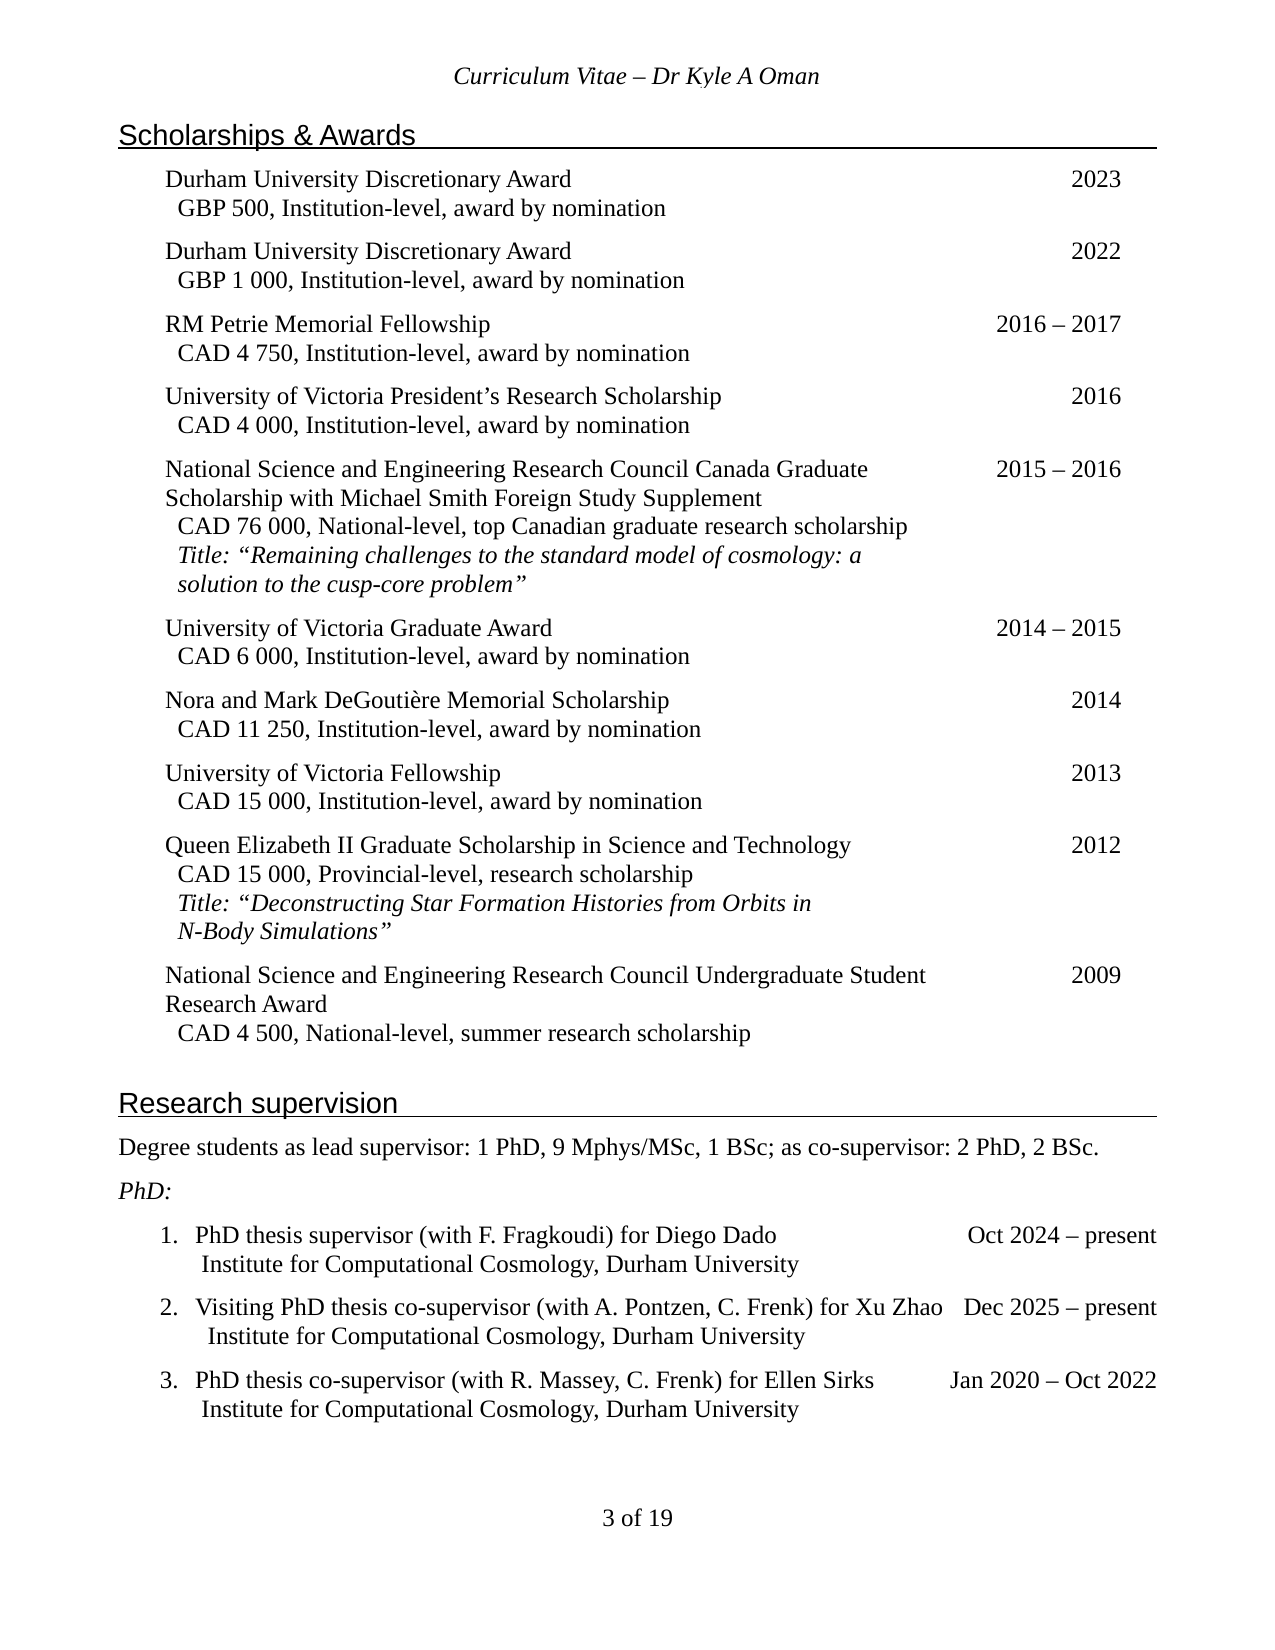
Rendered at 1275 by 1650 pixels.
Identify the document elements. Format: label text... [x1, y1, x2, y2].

list PhD thesis co-supervisor (with R. Massey, C. Frenk) for Ellen Sirks Jan 2020 – Oct 2022 Institute for Computational Cosmology, Durham University [159, 1365, 1157, 1422]
text Nora and Mark DeGoutière Memorial Scholarship 2014 CAD 11 250, Institution-level, award by nomination [118, 685, 1157, 743]
list Visiting PhD thesis co-supervisor (with A. Pontzen, C. Frenk) for Xu Zhao Dec 2025 – present Institute for Computational Cosmology, Durham University [159, 1292, 1157, 1350]
text Degree students as lead supervisor: 1 PhD, 9 Mphys/MSc, 1 BSc; as co-supervisor: 2 PhD, 2 BSc. [118, 1132, 1157, 1161]
text National Science and Engineering Research Council Canada Graduate 2015 – 2016 Scholarship with Michael Smith Foreign Study Supplement CAD 76 000, National-level, top Canadian graduate research scholarship Title: “Remaining challenges to the standard model of cosmology: a solution to the cusp-core problem” [118, 454, 1157, 598]
text Queen Elizabeth II Graduate Scholarship in Science and Technology 2012 CAD 15 000, Provincial-level, research scholarship Title: “Deconstructing Star Formation Histories from Orbits in N-Body Simulations” [118, 830, 1157, 945]
subtitle Research supervision [118, 1086, 1157, 1116]
text PhD: [118, 1176, 1157, 1205]
text RM Petrie Memorial Fellowship 2016 – 2017 CAD 4 750, Institution-level, award by nomination [118, 309, 1157, 366]
text University of Victoria Fellowship 2013 CAD 15 000, Institution-level, award by nomination [118, 758, 1157, 815]
subtitle Scholarships & Awards [118, 118, 1157, 147]
text University of Victoria Graduate Award 2014 – 2015 CAD 6 000, Institution-level, award by nomination [118, 613, 1157, 670]
list PhD thesis supervisor (with F. Fragkoudi) for Diego Dado Oct 2024 – present Institute for Computational Cosmology, Durham University [159, 1220, 1157, 1277]
text Durham University Discretionary Award 2022 GBP 1 000, Institution-level, award by nomination [118, 236, 1157, 294]
text Durham University Discretionary Award 2023 GBP 500, Institution-level, award by nomination [118, 164, 1157, 221]
text University of Victoria President’s Research Scholarship 2016 CAD 4 000, Institution-level, award by nomination [118, 381, 1157, 439]
text National Science and Engineering Research Council Undergraduate Student 2009 Research Award CAD 4 500, National-level, summer research scholarship [118, 960, 1157, 1046]
